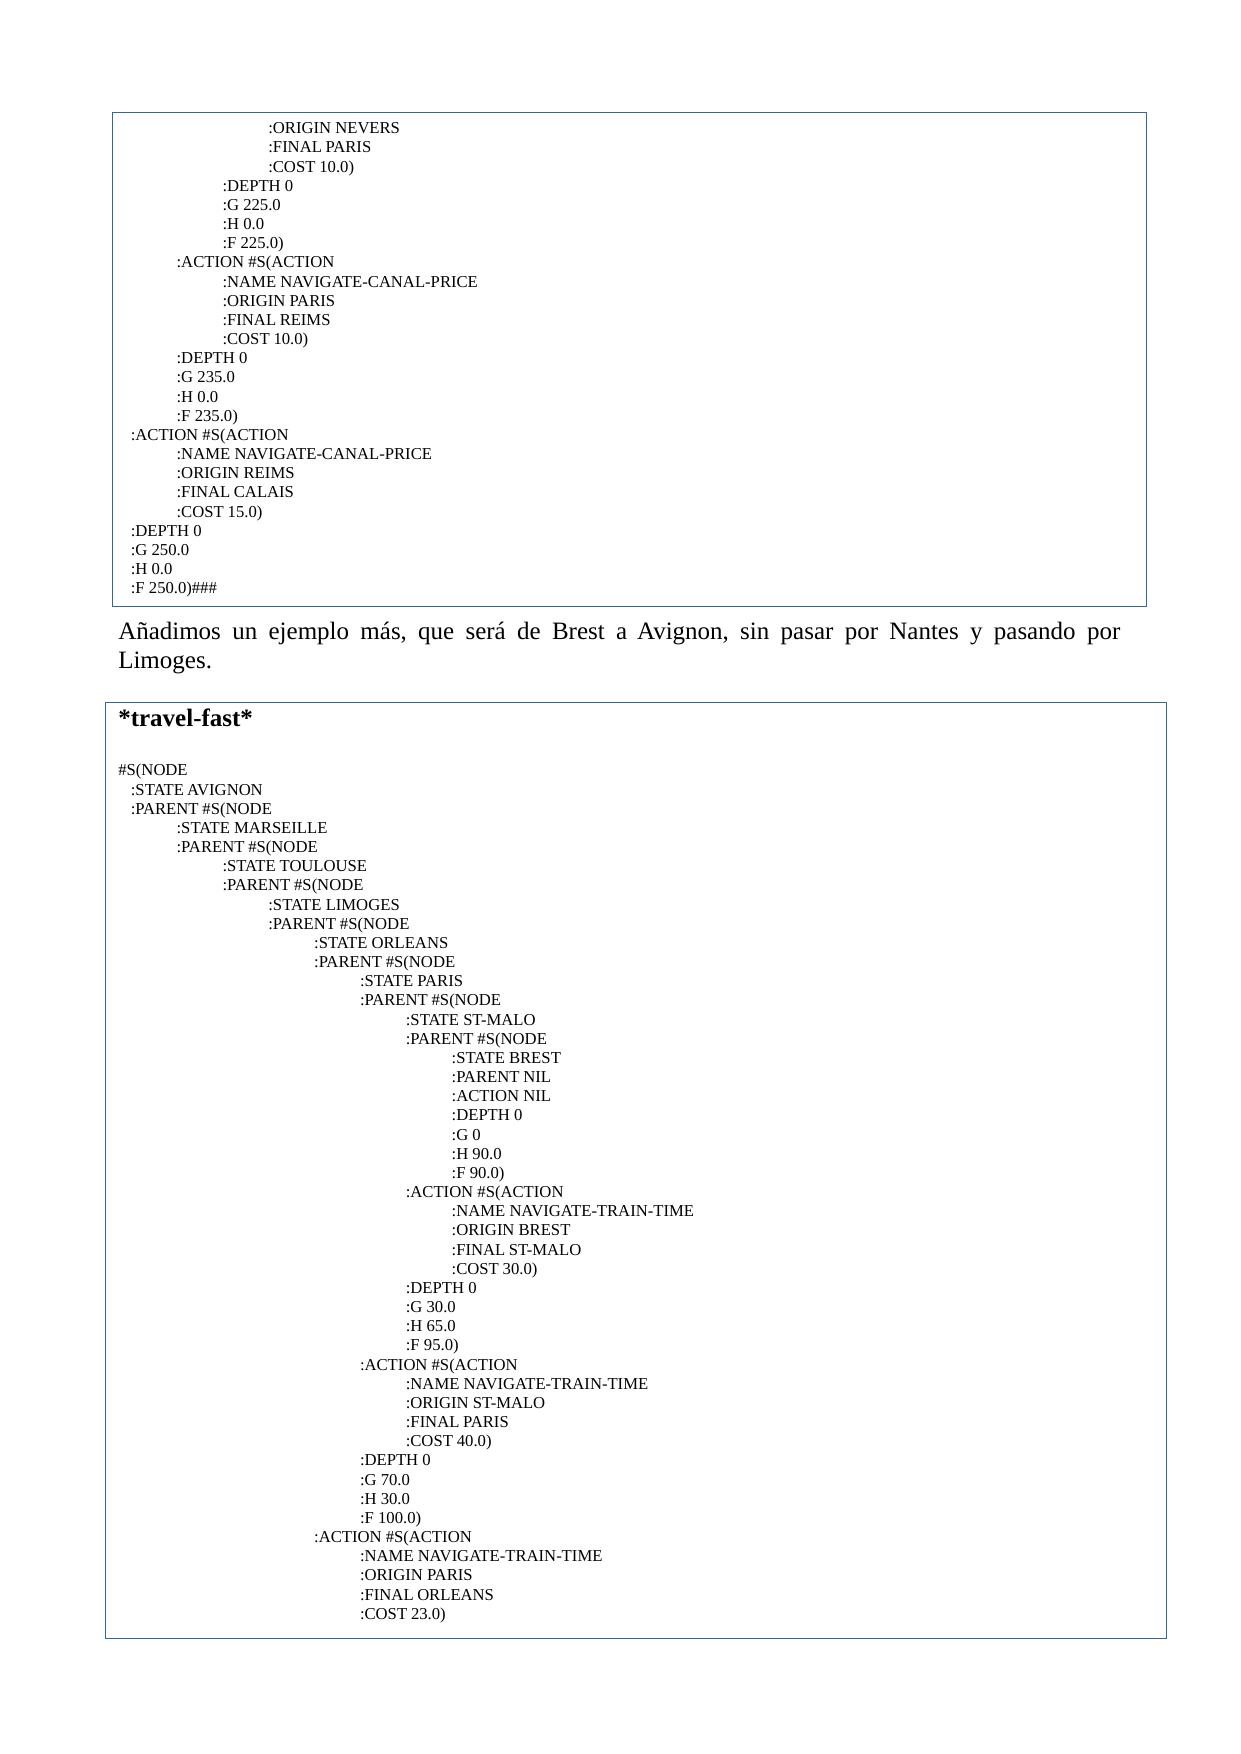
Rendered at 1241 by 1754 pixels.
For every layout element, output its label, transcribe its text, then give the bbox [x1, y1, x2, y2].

text :STATE ST-MALO [118, 1009, 1122, 1028]
text :ACTION #S(ACTION [118, 1527, 1122, 1546]
text :ORIGIN PARIS [118, 291, 1122, 310]
text :FINAL CALAIS [118, 482, 1122, 501]
text :DEPTH 0 [118, 1278, 1122, 1297]
text :PARENT #S(NODE [118, 1028, 1122, 1048]
text :DEPTH 0 [118, 521, 1122, 540]
text :STATE MARSEILLE [118, 818, 1122, 837]
text :ACTION #S(ACTION [118, 1354, 1122, 1373]
text :STATE ORLEANS [118, 933, 1122, 952]
text :PARENT #S(NODE [118, 837, 1122, 856]
text :DEPTH 0 [118, 1450, 1122, 1469]
text :FINAL ST-MALO [118, 1239, 1122, 1258]
text :COST 10.0) [118, 329, 1122, 348]
text :ORIGIN PARIS [118, 1565, 1122, 1584]
text :DEPTH 0 [118, 1105, 1122, 1124]
text :STATE TOULOUSE [118, 856, 1122, 875]
text :H 0.0 [118, 214, 1122, 233]
text :G 235.0 [118, 367, 1122, 386]
text :ACTION NIL [118, 1086, 1122, 1105]
text :ORIGIN ST-MALO [118, 1393, 1122, 1412]
text :G 250.0 [118, 540, 1122, 559]
text :COST 23.0) [118, 1603, 1122, 1623]
text :COST 15.0) [118, 501, 1122, 521]
text :ORIGIN REIMS [118, 463, 1122, 482]
text :PARENT NIL [118, 1067, 1122, 1086]
text :STATE PARIS [118, 971, 1122, 990]
text :NAME NAVIGATE-TRAIN-TIME [118, 1546, 1122, 1565]
text :DEPTH 0 [118, 176, 1122, 195]
text *travel-fast* [118, 703, 1122, 731]
text :COST 10.0) [118, 156, 1122, 176]
text :FINAL PARIS [118, 1412, 1122, 1431]
text :FINAL REIMS [118, 310, 1122, 329]
text :NAME NAVIGATE-TRAIN-TIME [118, 1201, 1122, 1220]
text :FINAL ORLEANS [118, 1584, 1122, 1603]
text :COST 40.0) [118, 1431, 1122, 1450]
text :FINAL PARIS [118, 137, 1122, 156]
text :NAME NAVIGATE-CANAL-PRICE [118, 271, 1122, 291]
text :F 90.0) [118, 1163, 1122, 1182]
text :H 0.0 [118, 559, 1122, 578]
text :PARENT #S(NODE [118, 913, 1122, 933]
text :ORIGIN BREST [118, 1220, 1122, 1239]
text :ACTION #S(ACTION [118, 1182, 1122, 1201]
text :G 70.0 [118, 1469, 1122, 1488]
text :H 65.0 [118, 1316, 1122, 1335]
text :COST 30.0) [118, 1258, 1122, 1278]
text :PARENT #S(NODE [118, 875, 1122, 894]
text :STATE LIMOGES [118, 894, 1122, 913]
text :ORIGIN NEVERS [118, 118, 1122, 137]
text :PARENT #S(NODE [118, 952, 1122, 971]
text Añadimos un ejemplo más, que será de Brest a Avignon, sin pasar por Nantes y pasando por Limoges. [118, 616, 1122, 674]
text :STATE BREST [118, 1048, 1122, 1067]
text :STATE AVIGNON [118, 779, 1122, 798]
text :PARENT #S(NODE [118, 990, 1122, 1009]
text :F 100.0) [118, 1508, 1122, 1527]
text :PARENT #S(NODE [118, 798, 1122, 818]
text :NAME NAVIGATE-TRAIN-TIME [118, 1373, 1122, 1393]
text :H 0.0 [118, 386, 1122, 406]
text :H 30.0 [118, 1488, 1122, 1508]
text :F 95.0) [118, 1335, 1122, 1354]
text :G 0 [118, 1124, 1122, 1143]
text :DEPTH 0 [118, 348, 1122, 367]
text :NAME NAVIGATE-CANAL-PRICE [118, 444, 1122, 463]
text :ACTION #S(ACTION [118, 425, 1122, 444]
text :G 30.0 [118, 1297, 1122, 1316]
text :F 225.0) [118, 233, 1122, 252]
text :F 235.0) [118, 406, 1122, 425]
text :G 225.0 [118, 195, 1122, 214]
text :H 90.0 [118, 1143, 1122, 1163]
text :ACTION #S(ACTION [118, 252, 1122, 271]
text #S(NODE [118, 760, 1122, 779]
text :F 250.0)### [118, 578, 1122, 597]
